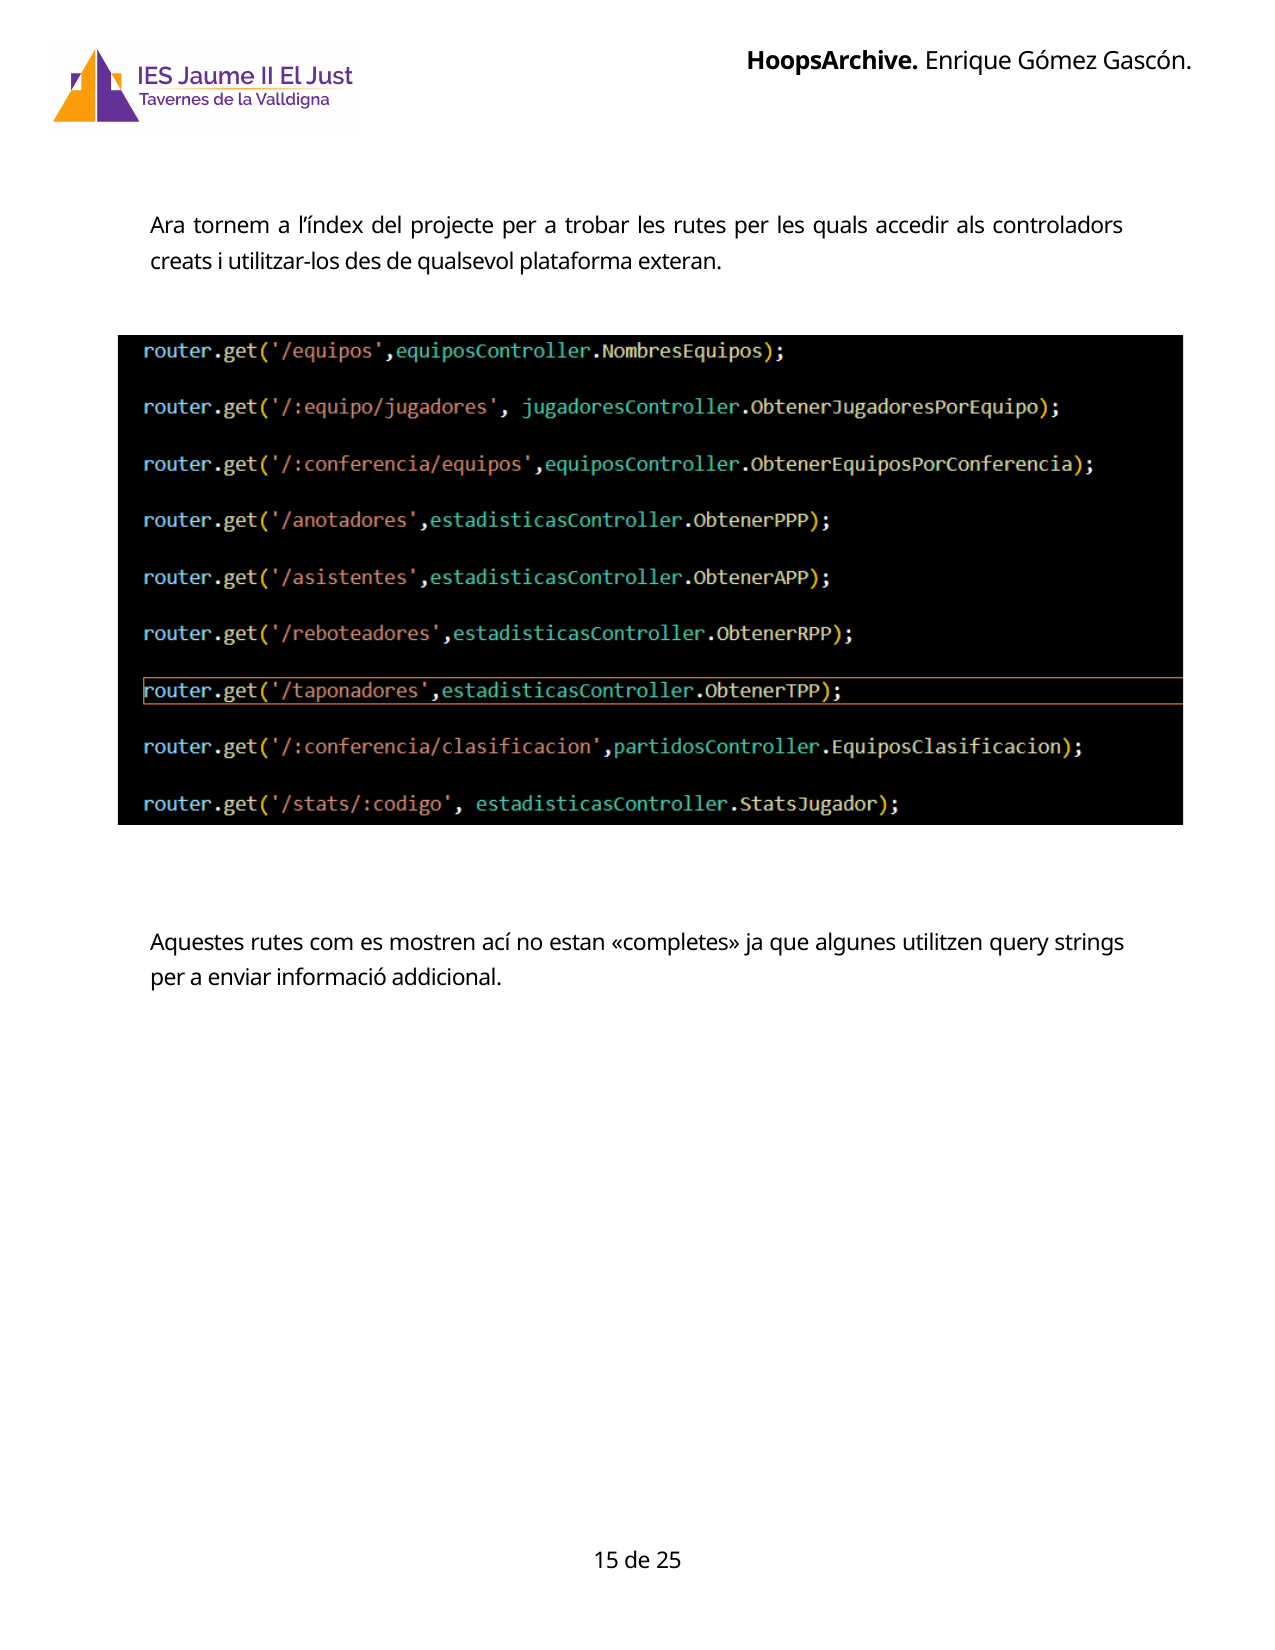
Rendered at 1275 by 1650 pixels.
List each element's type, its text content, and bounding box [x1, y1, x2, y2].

text Aquestes rutes com es mostren ací no estan «completes» ja que algunes utilitzen query strings per a enviar informació addicional. [150, 925, 1124, 993]
text Ara tornem a l’índex del projecte per a trobar les rutes per les quals accedir als controladors creats i utilitzar-los des de qualsevol plataforma exteran. [150, 209, 1124, 277]
picture [49, 42, 353, 129]
picture [117, 335, 1184, 825]
